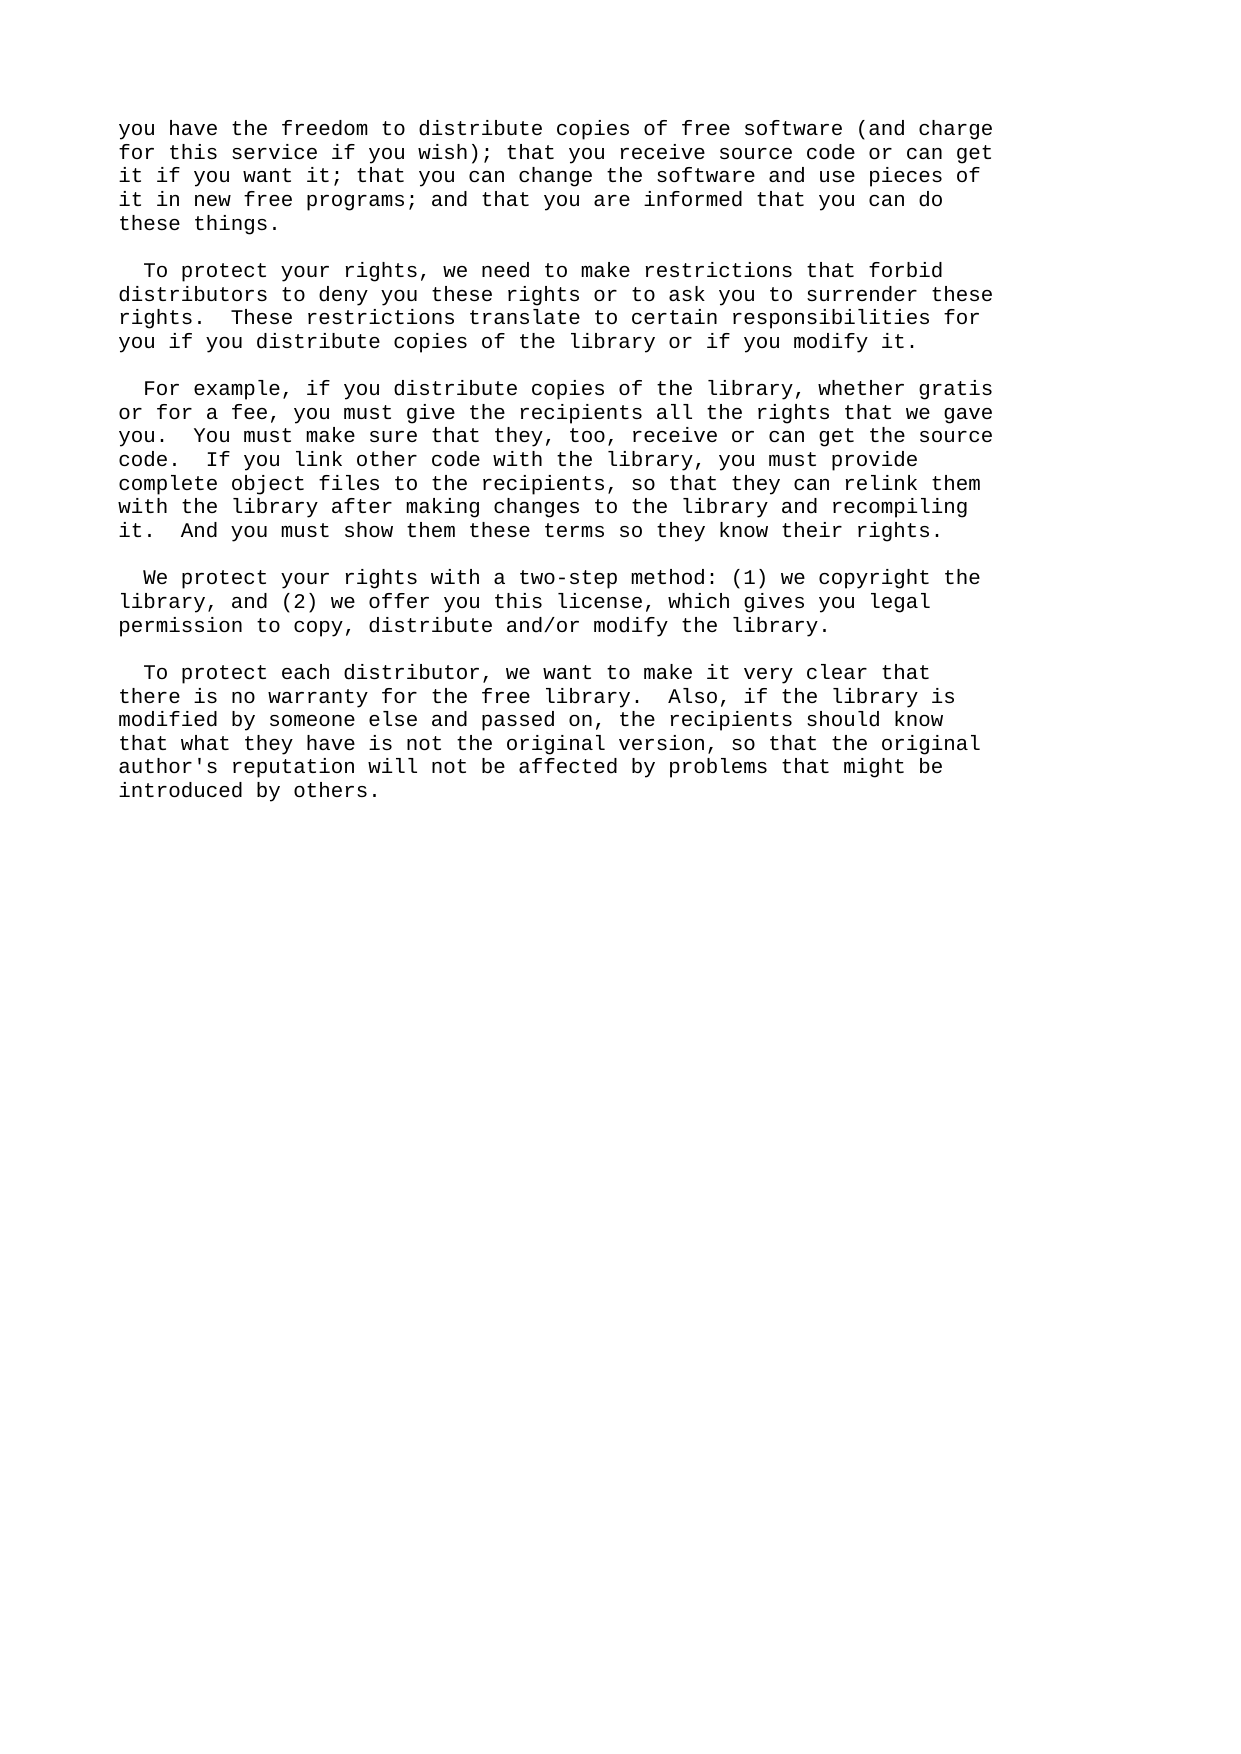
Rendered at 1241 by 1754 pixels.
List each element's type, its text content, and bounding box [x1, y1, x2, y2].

text library, and (2) we offer you this license, which gives you legal [118, 591, 1122, 615]
text code. If you link other code with the library, you must provide [118, 449, 1122, 473]
text it. And you must show them these terms so they know their rights. [118, 520, 1122, 544]
text it if you want it; that you can change the software and use pieces of [118, 165, 1122, 189]
text author's reputation will not be affected by problems that might be [118, 757, 1122, 780]
text permission to copy, distribute and/or modify the library. [118, 615, 1122, 638]
text modified by someone else and passed on, the recipients should know [118, 709, 1122, 733]
text To protect each distributor, we want to make it very clear that [118, 662, 1122, 686]
text it in new free programs; and that you are informed that you can do [118, 189, 1122, 213]
text For example, if you distribute copies of the library, whether gratis [118, 378, 1122, 402]
text there is no warranty for the free library. Also, if the library is [118, 686, 1122, 709]
text introduced by others. [118, 780, 1122, 804]
text for this service if you wish); that you receive source code or can get [118, 142, 1122, 165]
text rights. These restrictions translate to certain responsibilities for [118, 307, 1122, 331]
text distributors to deny you these rights or to ask you to surrender these [118, 284, 1122, 307]
text you if you distribute copies of the library or if you modify it. [118, 331, 1122, 354]
text these things. [118, 213, 1122, 236]
text that what they have is not the original version, so that the original [118, 733, 1122, 757]
text complete object files to the recipients, so that they can relink them [118, 473, 1122, 496]
text To protect your rights, we need to make restrictions that forbid [118, 260, 1122, 284]
text with the library after making changes to the library and recompiling [118, 496, 1122, 520]
text you. You must make sure that they, too, receive or can get the source [118, 426, 1122, 449]
text or for a fee, you must give the recipients all the rights that we gave [118, 402, 1122, 426]
text We protect your rights with a two-step method: (1) we copyright the [118, 567, 1122, 591]
text you have the freedom to distribute copies of free software (and charge [118, 118, 1122, 142]
